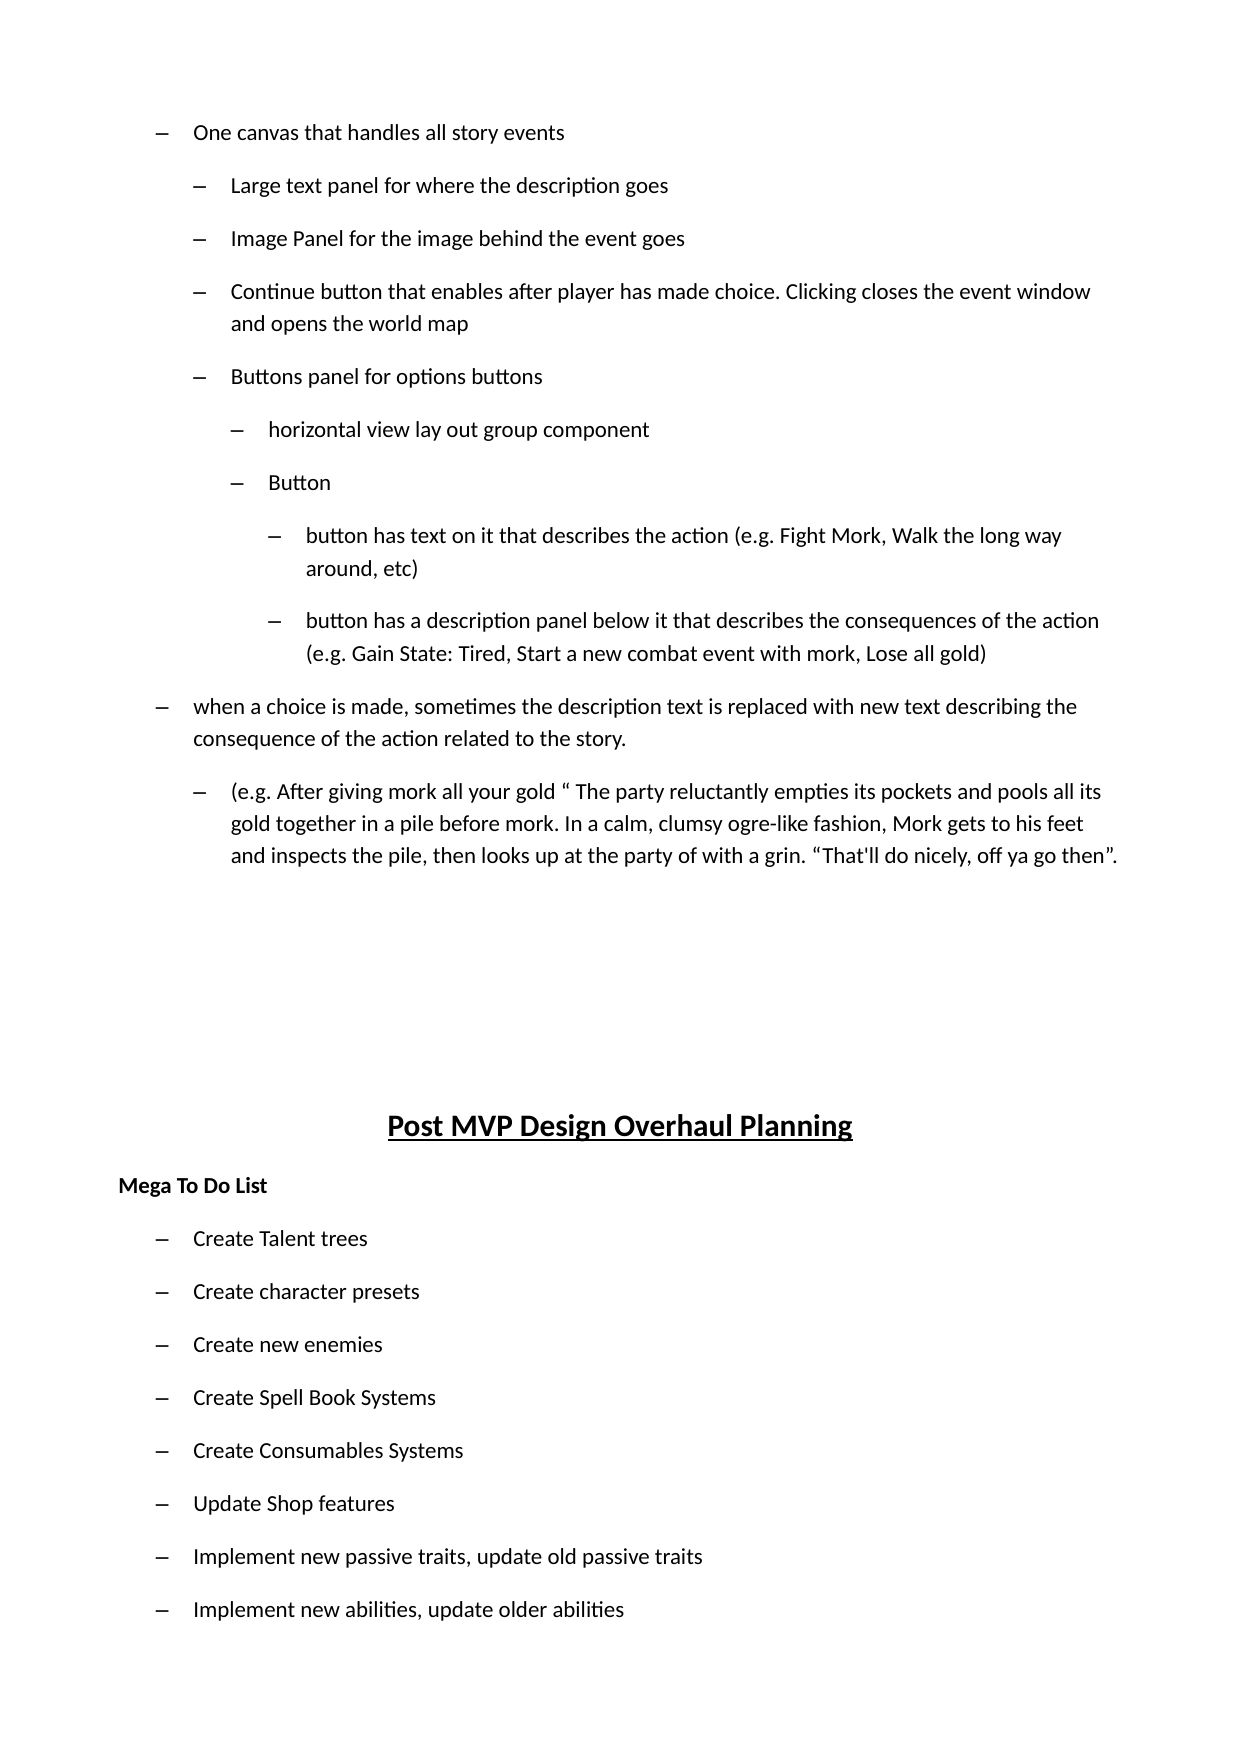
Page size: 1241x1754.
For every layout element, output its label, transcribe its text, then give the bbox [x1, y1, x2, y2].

list Update Shop features [156, 1489, 1122, 1517]
list horizontal view lay out group component [231, 415, 1122, 443]
list Create Consumables Systems [156, 1436, 1122, 1464]
text Post MVP Design Overhaul Planning [118, 1107, 1122, 1145]
list One canvas that handles all story events [156, 118, 1122, 146]
list Implement new abilities, update older abilities [156, 1595, 1122, 1623]
list Large text panel for where the description goes [193, 171, 1122, 199]
list Create Talent trees [156, 1224, 1122, 1252]
list Button [231, 468, 1122, 496]
list (e.g. After giving mork all your gold “ The party reluctantly empties its pockets and pools all its gold together in a pile before mork. In a calm, clumsy ogre-like fashion, Mork gets to his feet and inspects the pile, then looks up at the party of with a grin. “That'll do nicely, off ya go then”. [193, 777, 1122, 869]
list Buttons panel for options buttons [193, 362, 1122, 390]
list Continue button that enables after player has made choice. Clicking closes the event window and opens the world map [193, 277, 1122, 337]
list Image Panel for the image behind the event goes [193, 224, 1122, 252]
list Create new enemies [156, 1330, 1122, 1358]
text Mega To Do List [118, 1171, 1122, 1199]
list Create Spell Book Systems [156, 1383, 1122, 1411]
list button has a description panel below it that describes the consequences of the action (e.g. Gain State: Tired, Start a new combat event with mork, Lose all gold) [268, 607, 1122, 667]
list when a choice is made, sometimes the description text is replaced with new text describing the consequence of the action related to the story. [156, 692, 1122, 752]
list Implement new passive traits, update old passive traits [156, 1542, 1122, 1570]
list button has text on it that describes the action (e.g. Fight Mork, Walk the long way around, etc) [268, 521, 1122, 582]
list Create character presets [156, 1277, 1122, 1305]
